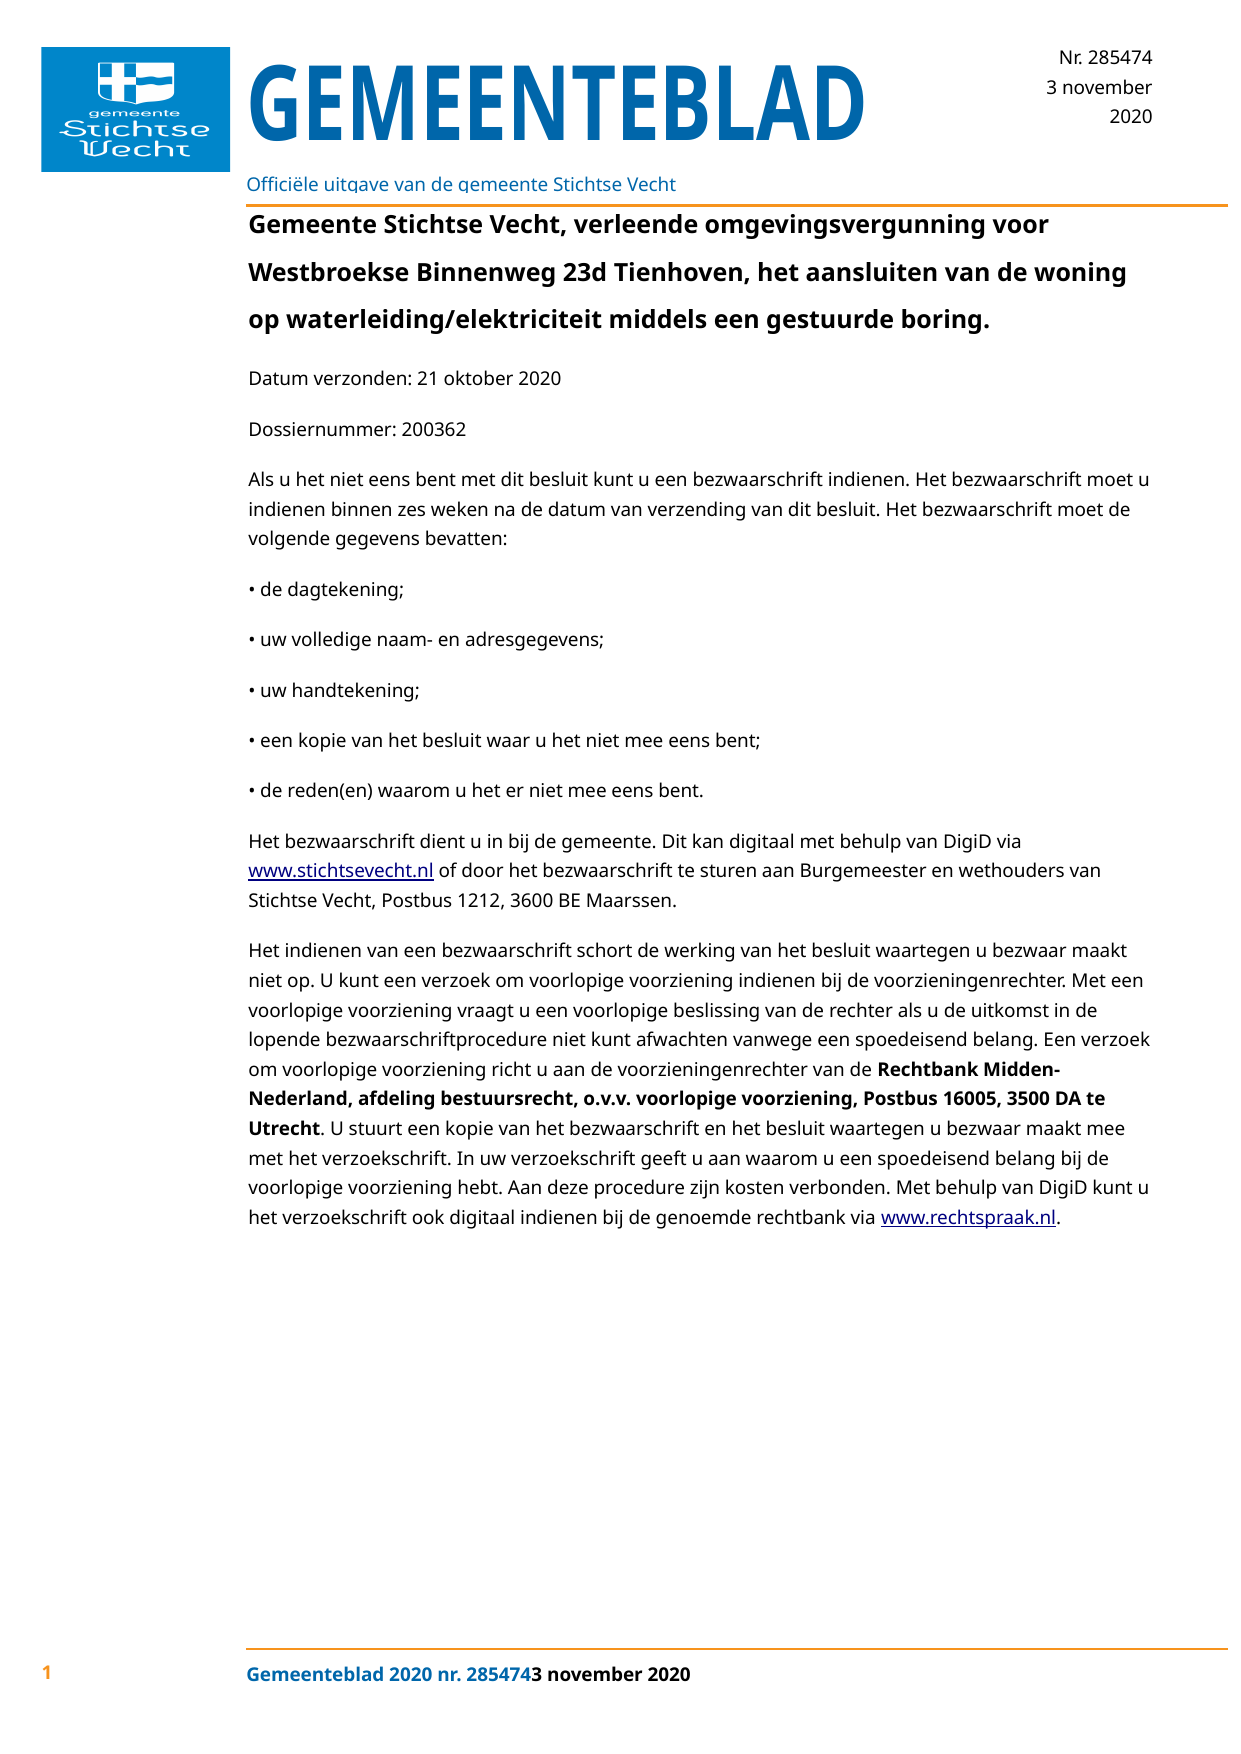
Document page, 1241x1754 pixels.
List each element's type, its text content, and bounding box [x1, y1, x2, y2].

picture [99, 63, 135, 101]
text Gemeente Stichtse Vecht, verleende omgevingsvergunning voor Westbroekse Binnenweg 23d Tienhoven, het aansluiten van de woning op waterleiding/elektriciteit middels een gestuurde boring. [248, 207, 1152, 336]
text Dossiernummer: 200362 [248, 416, 1152, 442]
text • de dagtekening; [248, 576, 1152, 602]
text Datum verzonden: 21 oktober 2020 [248, 366, 1152, 391]
text • uw handtekening; [248, 677, 1152, 702]
text • uw volledige naam- en adresgegevens; [248, 626, 1152, 652]
text Als u het niet eens bent met dit besluit kunt u een bezwaarschrift indienen. Het bezwaarschrift moet u indienen binnen zes weken na de datum van verzending van dit besluit. Het bezwaarschrift moet de volgende gegevens bevatten: [248, 466, 1152, 551]
picture [137, 63, 174, 103]
text Het bezwaarschrift dient u in bij de gemeente. Dit kan digitaal met behulp van DigiD via www.stichtsevecht.nl of door het bezwaarschrift te sturen aan Burgemeester en wethouders van Stichtse Vecht, Postbus 1212, 3600 BE Maarssen. [248, 828, 1152, 913]
text • een kopie van het besluit waar u het niet mee eens bent; [248, 727, 1152, 753]
text Het indienen van een bezwaarschrift schort de werking van het besluit waartegen u bezwaar maakt niet op. U kunt een verzoek om voorlopige voorziening indienen bij de voorzieningenrechter. Met een voorlopige voorziening vraagt u een voorlopige beslissing van de rechter als u de uitkomst in de lopende bezwaarschriftprocedure niet kunt afwachten vanwege een spoedeisend belang. Een verzoek om voorlopige voorziening richt u aan de voorzieningenrechter van de Rechtbank Midden-Nederland, afdeling bestuursrecht, o.v.v. voorlopige voorziening, Postbus 16005, 3500 DA te Utrecht. U stuurt een kopie van het bezwaarschrift en het besluit waartegen u bezwaar maakt mee met het verzoekschrift. In uw verzoekschrift geeft u aan waarom u een spoedeisend belang bij de voorlopige voorziening hebt. Aan deze procedure zijn kosten verbonden. Met behulp van DigiD kunt u het verzoekschrift ook digitaal indienen bij de genoemde rechtbank via www.rechtspraak.nl. [248, 938, 1152, 1229]
text • de reden(en) waarom u het er niet mee eens bent. [248, 778, 1152, 803]
